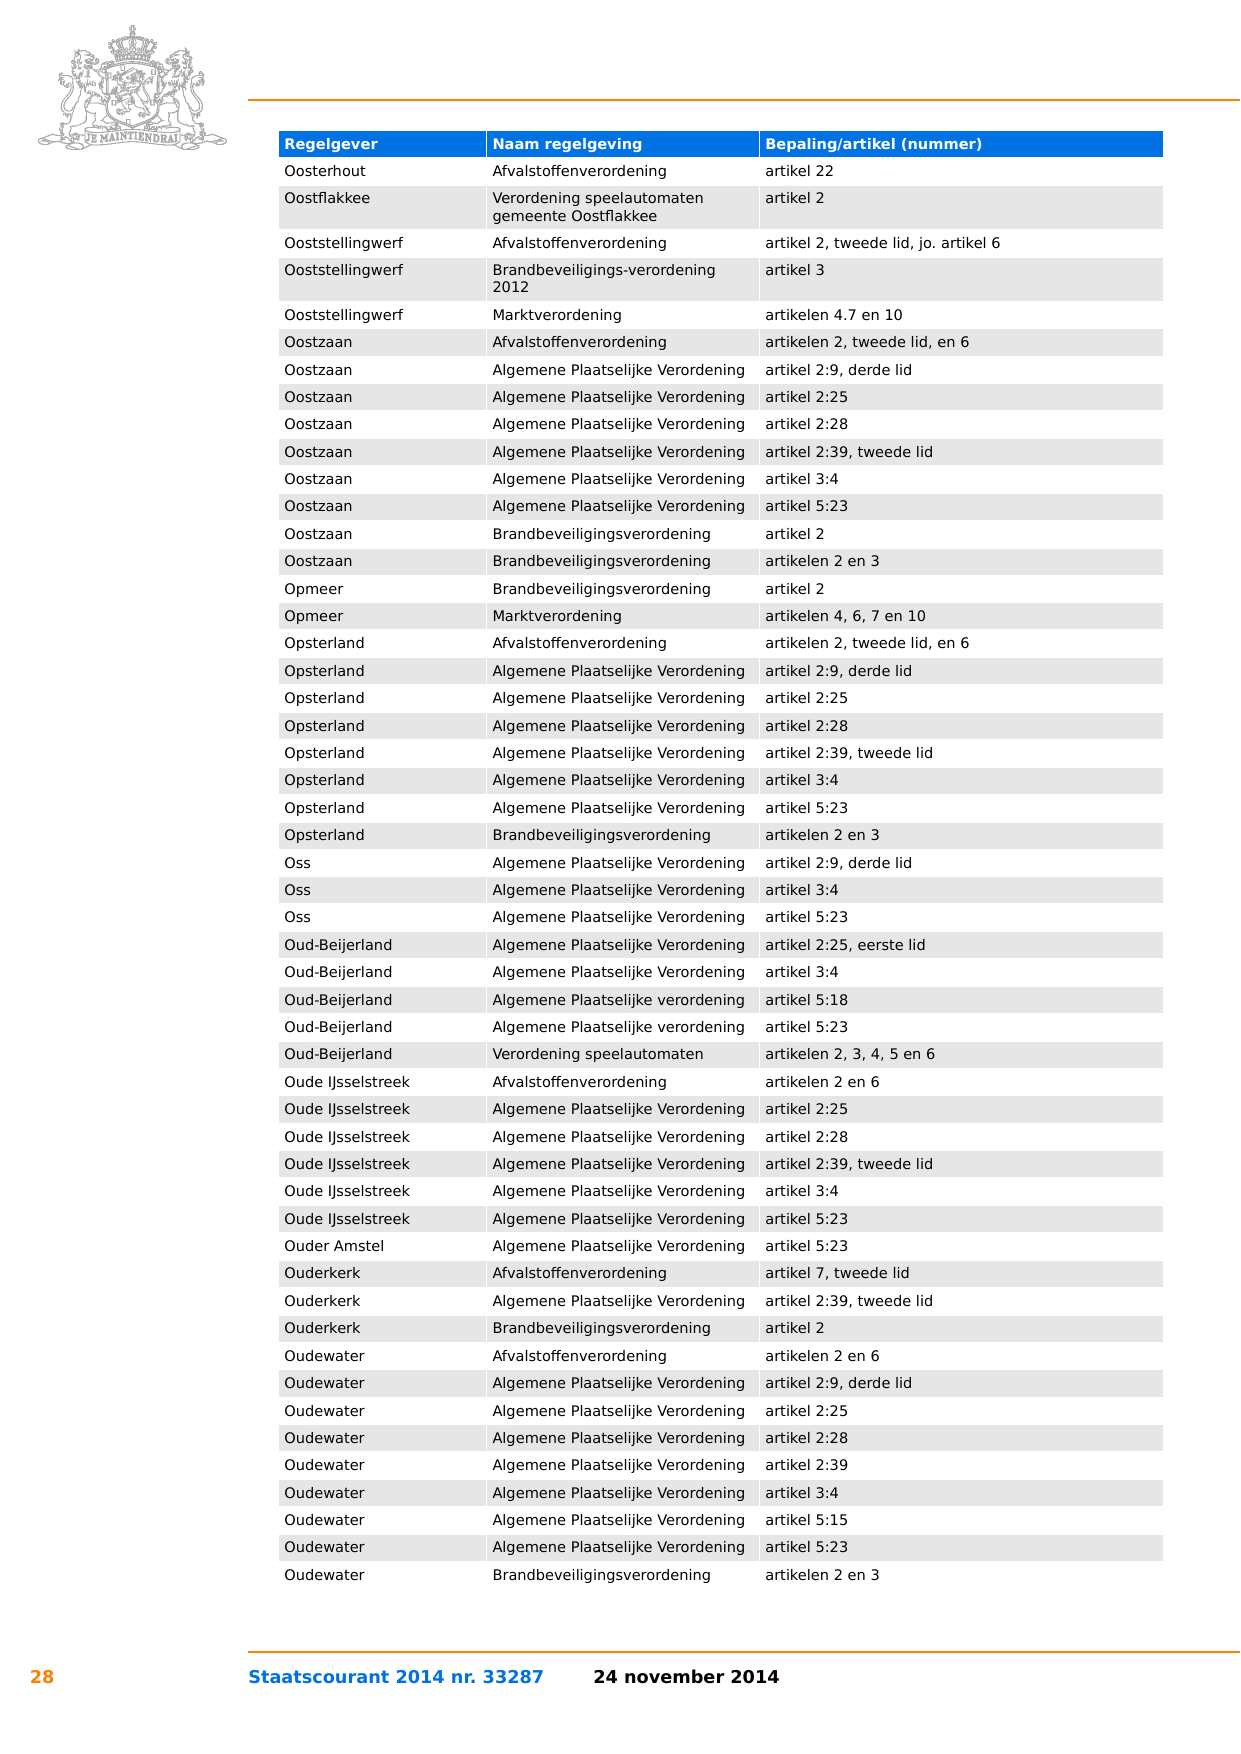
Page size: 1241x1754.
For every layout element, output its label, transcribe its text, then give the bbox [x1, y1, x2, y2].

table_cell Marktverordening [487, 603, 759, 629]
table_cell artikel 5:23 [760, 1206, 1163, 1232]
table_cell artikel 2:28 [760, 1425, 1163, 1451]
table_cell Oude IJsselstreek [279, 1206, 486, 1232]
table_cell artikel 2:39, tweede lid [760, 740, 1163, 767]
table_cell Algemene Plaatselijke Verordening [487, 1370, 759, 1397]
table_cell Oud-Beijerland [279, 959, 486, 986]
table_cell artikel 5:23 [760, 1014, 1163, 1041]
table_cell Algemene Plaatselijke Verordening [487, 1096, 759, 1123]
table_cell Algemene Plaatselijke Verordening [487, 740, 759, 767]
table_cell artikelen 2, tweede lid, en 6 [760, 631, 1163, 657]
table_cell artikel 2:9, derde lid [760, 850, 1163, 876]
table_cell Algemene Plaatselijke Verordening [487, 768, 759, 794]
table_cell Algemene Plaatselijke Verordening [487, 658, 759, 684]
table_cell Ouderkerk [279, 1261, 486, 1287]
table_cell Opmeer [279, 603, 486, 629]
table_cell Algemene Plaatselijke verordening [487, 1014, 759, 1041]
table_cell artikel 3:4 [760, 1179, 1163, 1205]
table_cell Algemene Plaatselijke Verordening [487, 795, 759, 821]
table_cell artikel 5:15 [760, 1507, 1163, 1534]
table_cell Oostzaan [279, 521, 486, 547]
table_cell artikel 2:28 [760, 713, 1163, 739]
table_cell Oud-Beijerland [279, 1014, 486, 1041]
table_cell Algemene Plaatselijke Verordening [487, 685, 759, 712]
table_cell Oudewater [279, 1343, 486, 1369]
table_cell Algemene Plaatselijke Verordening [487, 1179, 759, 1205]
table_cell Oudewater [279, 1370, 486, 1397]
table_cell Opsterland [279, 631, 486, 657]
table_cell artikelen 2, tweede lid, en 6 [760, 329, 1163, 356]
table_header Regelgever [279, 131, 486, 157]
table_cell Algemene Plaatselijke Verordening [487, 959, 759, 986]
table_cell artikel 2:39, tweede lid [760, 439, 1163, 465]
table_cell artikel 2:39, tweede lid [760, 1151, 1163, 1177]
table_cell artikelen 4, 6, 7 en 10 [760, 603, 1163, 629]
table_cell Afvalstoffenverordening [487, 631, 759, 657]
table_cell artikel 3:4 [760, 768, 1163, 794]
table_cell Brandbeveiligingsverordening [487, 1562, 759, 1588]
table_cell Oude IJsselstreek [279, 1069, 486, 1095]
table_cell artikel 2:9, derde lid [760, 1370, 1163, 1397]
table_cell artikel 3:4 [760, 1480, 1163, 1506]
table_cell artikel 2:25 [760, 685, 1163, 712]
table_cell Oudewater [279, 1562, 486, 1588]
table_cell Brandbeveiligingsverordening [487, 549, 759, 575]
table_cell artikelen 2 en 3 [760, 549, 1163, 575]
table_cell Oostzaan [279, 384, 486, 410]
table_cell Oude IJsselstreek [279, 1096, 486, 1123]
table_cell Afvalstoffenverordening [487, 1343, 759, 1369]
table_cell Oud-Beijerland [279, 987, 486, 1013]
table_cell artikel 5:23 [760, 1233, 1163, 1260]
table_cell Algemene Plaatselijke Verordening [487, 384, 759, 410]
table_cell Opsterland [279, 658, 486, 684]
table_cell Oud-Beijerland [279, 1042, 486, 1068]
table_cell Verordening speelautomaten gemeente Oostflakkee [487, 186, 759, 229]
table_cell artikel 5:23 [760, 494, 1163, 520]
table_cell Ooststellingwerf [279, 230, 486, 256]
table_cell Algemene Plaatselijke Verordening [487, 1288, 759, 1314]
table_cell artikel 2 [760, 1316, 1163, 1342]
table_cell Oostzaan [279, 329, 486, 356]
table_cell Opsterland [279, 713, 486, 739]
table_cell artikel 2:28 [760, 411, 1163, 438]
table_cell Algemene Plaatselijke Verordening [487, 1233, 759, 1260]
table_cell Oud-Beijerland [279, 932, 486, 958]
table_cell artikelen 2, 3, 4, 5 en 6 [760, 1042, 1163, 1068]
table_cell Brandbeveiligingsverordening [487, 521, 759, 547]
table_cell Verordening speelautomaten [487, 1042, 759, 1068]
table_header Bepaling/artikel (nummer) [760, 131, 1163, 157]
table_cell artikel 7, tweede lid [760, 1261, 1163, 1287]
table_cell artikel 2:25 [760, 1398, 1163, 1424]
table_cell Oss [279, 850, 486, 876]
table_cell Oude IJsselstreek [279, 1124, 486, 1150]
table_cell Opsterland [279, 685, 486, 712]
table_cell Algemene Plaatselijke Verordening [487, 905, 759, 931]
table_cell Opmeer [279, 576, 486, 602]
table_cell Afvalstoffenverordening [487, 1069, 759, 1095]
table_cell Ouder Amstel [279, 1233, 486, 1260]
table_cell Opsterland [279, 740, 486, 767]
table_cell Oostzaan [279, 549, 486, 575]
table_cell Afvalstoffenverordening [487, 329, 759, 356]
table_cell artikel 2:9, derde lid [760, 357, 1163, 383]
table_cell artikel 22 [760, 158, 1163, 185]
table_header Naam regelgeving [487, 131, 759, 157]
table_cell artikel 2:39, tweede lid [760, 1288, 1163, 1314]
table_cell Algemene Plaatselijke Verordening [487, 466, 759, 493]
table_cell Marktverordening [487, 302, 759, 328]
table_cell artikel 2:39 [760, 1453, 1163, 1479]
table_cell artikel 5:23 [760, 795, 1163, 821]
table_cell artikelen 2 en 3 [760, 823, 1163, 849]
table_cell Algemene Plaatselijke Verordening [487, 1507, 759, 1534]
table_cell artikel 2:28 [760, 1124, 1163, 1150]
table_cell artikel 2:25 [760, 384, 1163, 410]
table_cell Oudewater [279, 1535, 486, 1561]
table_cell Opsterland [279, 823, 486, 849]
table_cell artikel 3:4 [760, 466, 1163, 493]
table_cell artikelen 2 en 6 [760, 1343, 1163, 1369]
table_cell Oss [279, 877, 486, 903]
table_cell artikel 2:25 [760, 1096, 1163, 1123]
table_cell Ouderkerk [279, 1316, 486, 1342]
table_cell Ooststellingwerf [279, 258, 486, 301]
table_cell Algemene Plaatselijke Verordening [487, 1535, 759, 1561]
table_cell artikel 3:4 [760, 959, 1163, 986]
table_cell Ooststellingwerf [279, 302, 486, 328]
table_cell Algemene Plaatselijke Verordening [487, 1453, 759, 1479]
table_cell Brandbeveiligingsverordening [487, 1316, 759, 1342]
table_cell artikel 2 [760, 186, 1163, 229]
table_cell Brandbeveiligings-verordening 2012 [487, 258, 759, 301]
table_cell Oudewater [279, 1453, 486, 1479]
picture [38, 25, 227, 150]
table_cell Algemene Plaatselijke Verordening [487, 932, 759, 958]
table_cell Afvalstoffenverordening [487, 158, 759, 185]
table_cell Algemene Plaatselijke Verordening [487, 1151, 759, 1177]
table_cell Oudewater [279, 1507, 486, 1534]
table_cell Algemene Plaatselijke Verordening [487, 1425, 759, 1451]
table_cell Oosterhout [279, 158, 486, 185]
table_cell Afvalstoffenverordening [487, 1261, 759, 1287]
table_cell artikelen 2 en 3 [760, 1562, 1163, 1588]
table_cell Brandbeveiligingsverordening [487, 576, 759, 602]
table_cell artikelen 2 en 6 [760, 1069, 1163, 1095]
table_cell Algemene Plaatselijke Verordening [487, 1480, 759, 1506]
table_cell Algemene Plaatselijke verordening [487, 987, 759, 1013]
table_cell Opsterland [279, 768, 486, 794]
table_cell Oostzaan [279, 357, 486, 383]
table_cell Algemene Plaatselijke Verordening [487, 411, 759, 438]
table_cell artikel 5:23 [760, 1535, 1163, 1561]
table_cell artikel 2, tweede lid, jo. artikel 6 [760, 230, 1163, 256]
table_cell Afvalstoffenverordening [487, 230, 759, 256]
table_cell Oudewater [279, 1480, 486, 1506]
table_cell Oostzaan [279, 439, 486, 465]
table_cell artikel 3:4 [760, 877, 1163, 903]
table_cell artikelen 4.7 en 10 [760, 302, 1163, 328]
table_cell artikel 2 [760, 521, 1163, 547]
table_cell Algemene Plaatselijke Verordening [487, 1124, 759, 1150]
table_cell Algemene Plaatselijke Verordening [487, 357, 759, 383]
table_cell artikel 2:9, derde lid [760, 658, 1163, 684]
table_cell Algemene Plaatselijke Verordening [487, 439, 759, 465]
table_cell Algemene Plaatselijke Verordening [487, 1398, 759, 1424]
table_cell Algemene Plaatselijke Verordening [487, 494, 759, 520]
table_cell Algemene Plaatselijke Verordening [487, 1206, 759, 1232]
table_cell artikel 5:18 [760, 987, 1163, 1013]
table_cell Opsterland [279, 795, 486, 821]
table_cell Ouderkerk [279, 1288, 486, 1314]
table_cell Algemene Plaatselijke Verordening [487, 877, 759, 903]
table_cell artikel 3 [760, 258, 1163, 301]
table_cell Oostflakkee [279, 186, 486, 229]
table_cell Oude IJsselstreek [279, 1151, 486, 1177]
table_cell Oss [279, 905, 486, 931]
table_cell Oudewater [279, 1425, 486, 1451]
table_cell Oostzaan [279, 466, 486, 493]
table_cell Oude IJsselstreek [279, 1179, 486, 1205]
table_cell Algemene Plaatselijke Verordening [487, 713, 759, 739]
table_cell Oostzaan [279, 494, 486, 520]
table_cell artikel 2:25, eerste lid [760, 932, 1163, 958]
table_cell Brandbeveiligingsverordening [487, 823, 759, 849]
table_cell artikel 5:23 [760, 905, 1163, 931]
table_cell Algemene Plaatselijke Verordening [487, 850, 759, 876]
table_cell Oudewater [279, 1398, 486, 1424]
table_cell artikel 2 [760, 576, 1163, 602]
table_cell Oostzaan [279, 411, 486, 438]
